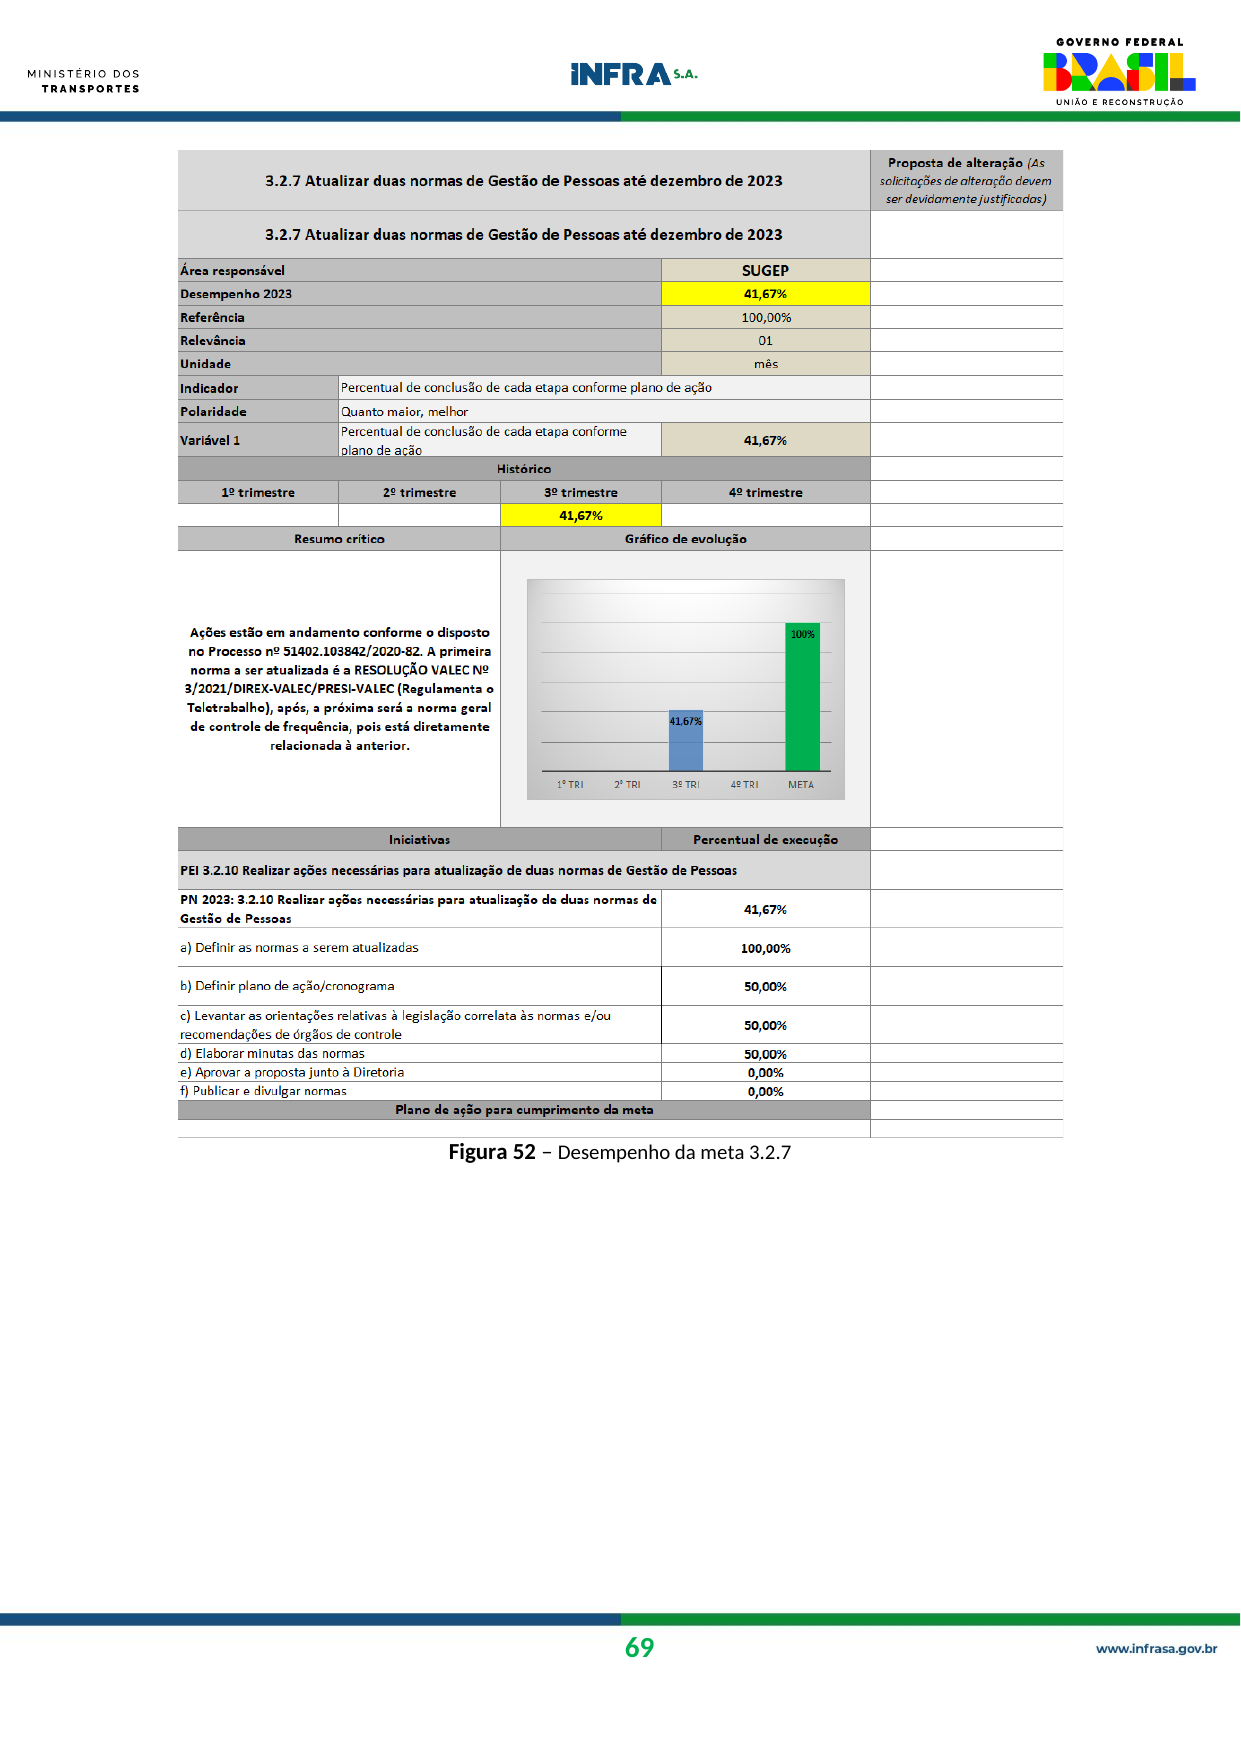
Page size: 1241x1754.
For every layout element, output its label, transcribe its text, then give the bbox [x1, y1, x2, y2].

text Figura 52 – Desempenho da meta 3.2.7 [112, 1137, 1128, 1165]
